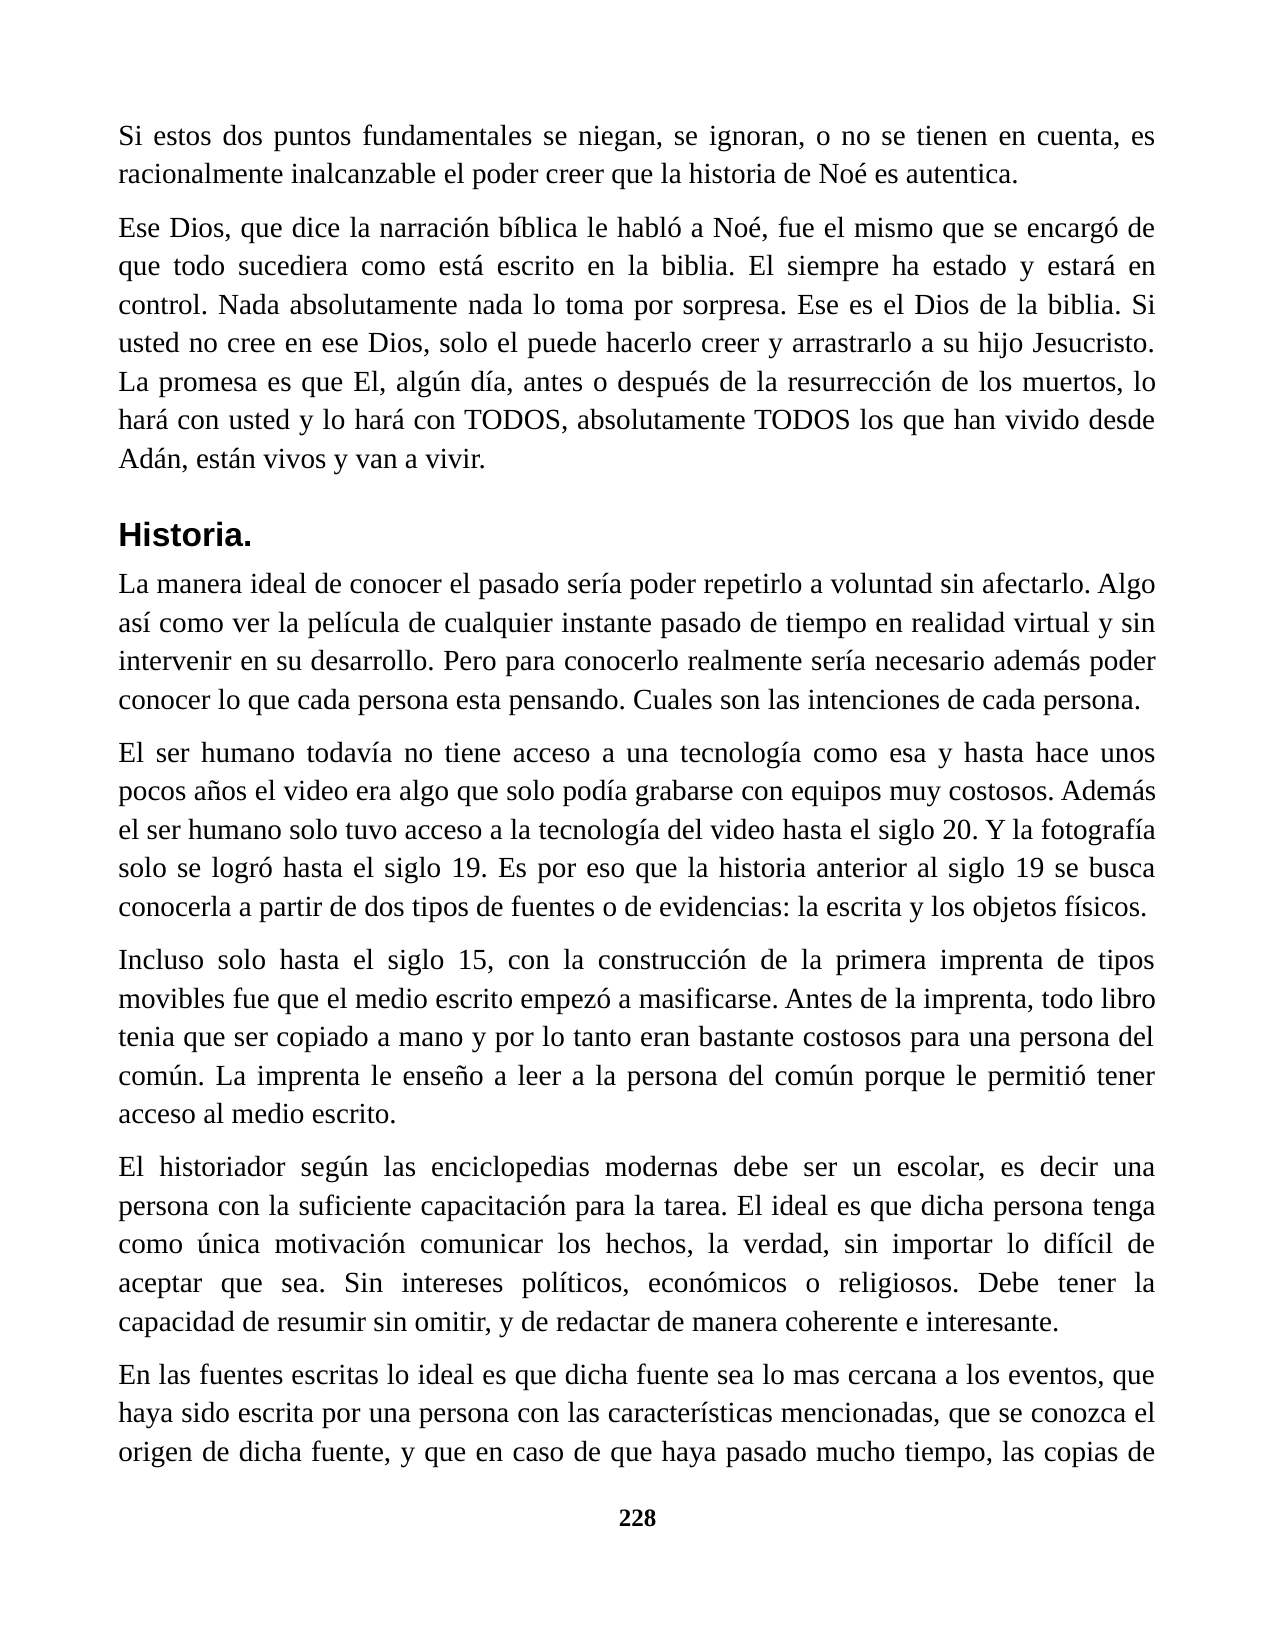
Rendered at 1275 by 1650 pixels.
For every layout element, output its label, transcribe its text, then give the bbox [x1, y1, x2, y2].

text Incluso solo hasta el siglo 15, con la construcción de la primera imprenta de tipos movibles fue que el medio escrito empezó a masificarse. Antes de la imprenta, todo libro tenia que ser copiado a mano y por lo tanto eran bastante costosos para una persona del común. La imprenta le enseño a leer a la persona del común porque le permitió tener acceso al medio escrito. [118, 942, 1157, 1130]
text El ser humano todavía no tiene acceso a una tecnología como esa y hasta hace unos pocos años el video era algo que solo podía grabarse con equipos muy costosos. Además el ser humano solo tuvo acceso a la tecnología del video hasta el siglo 20. Y la fotografía solo se logró hasta el siglo 19. Es por eso que la historia anterior al siglo 19 se busca conocerla a partir de dos tipos de fuentes o de evidencias: la escrita y los objetos físicos. [118, 735, 1157, 923]
text Ese Dios, que dice la narración bíblica le habló a Noé, fue el mismo que se encargó de que todo sucediera como está escrito en la biblia. El siempre ha estado y estará en control. Nada absolutamente nada lo toma por sorpresa. Ese es el Dios de la biblia. Si usted no cree en ese Dios, solo el puede hacerlo creer y arrastrarlo a su hijo Jesucristo. La promesa es que El, algún día, antes o después de la resurrección de los muertos, lo hará con usted y lo hará con TODOS, absolutamente TODOS los que han vivido desde Adán, están vivos y van a vivir. [118, 210, 1157, 474]
text Si estos dos puntos fundamentales se niegan, se ignoran, o no se tienen en cuenta, es racionalmente inalcanzable el poder creer que la historia de Noé es autentica. [118, 118, 1157, 190]
text La manera ideal de conocer el pasado sería poder repetirlo a voluntad sin afectarlo. Algo así como ver la película de cualquier instante pasado de tiempo en realidad virtual y sin intervenir en su desarrollo. Pero para conocerlo realmente sería necesario además poder conocer lo que cada persona esta pensando. Cuales son las intenciones de cada persona. [118, 566, 1157, 715]
subtitle Historia. [118, 515, 1157, 554]
text El historiador según las enciclopedias modernas debe ser un escolar, es decir una persona con la suficiente capacitación para la tarea. El ideal es que dicha persona tenga como única motivación comunicar los hechos, la verdad, sin importar lo difícil de aceptar que sea. Sin intereses políticos, económicos o religiosos. Debe tener la capacidad de resumir sin omitir, y de redactar de manera coherente e interesante. [118, 1149, 1157, 1337]
text En las fuentes escritas lo ideal es que dicha fuente sea lo mas cercana a los eventos, que haya sido escrita por una persona con las características mencionadas, que se conozca el origen de dicha fuente, y que en caso de que haya pasado mucho tiempo, las copias de [118, 1357, 1157, 1467]
